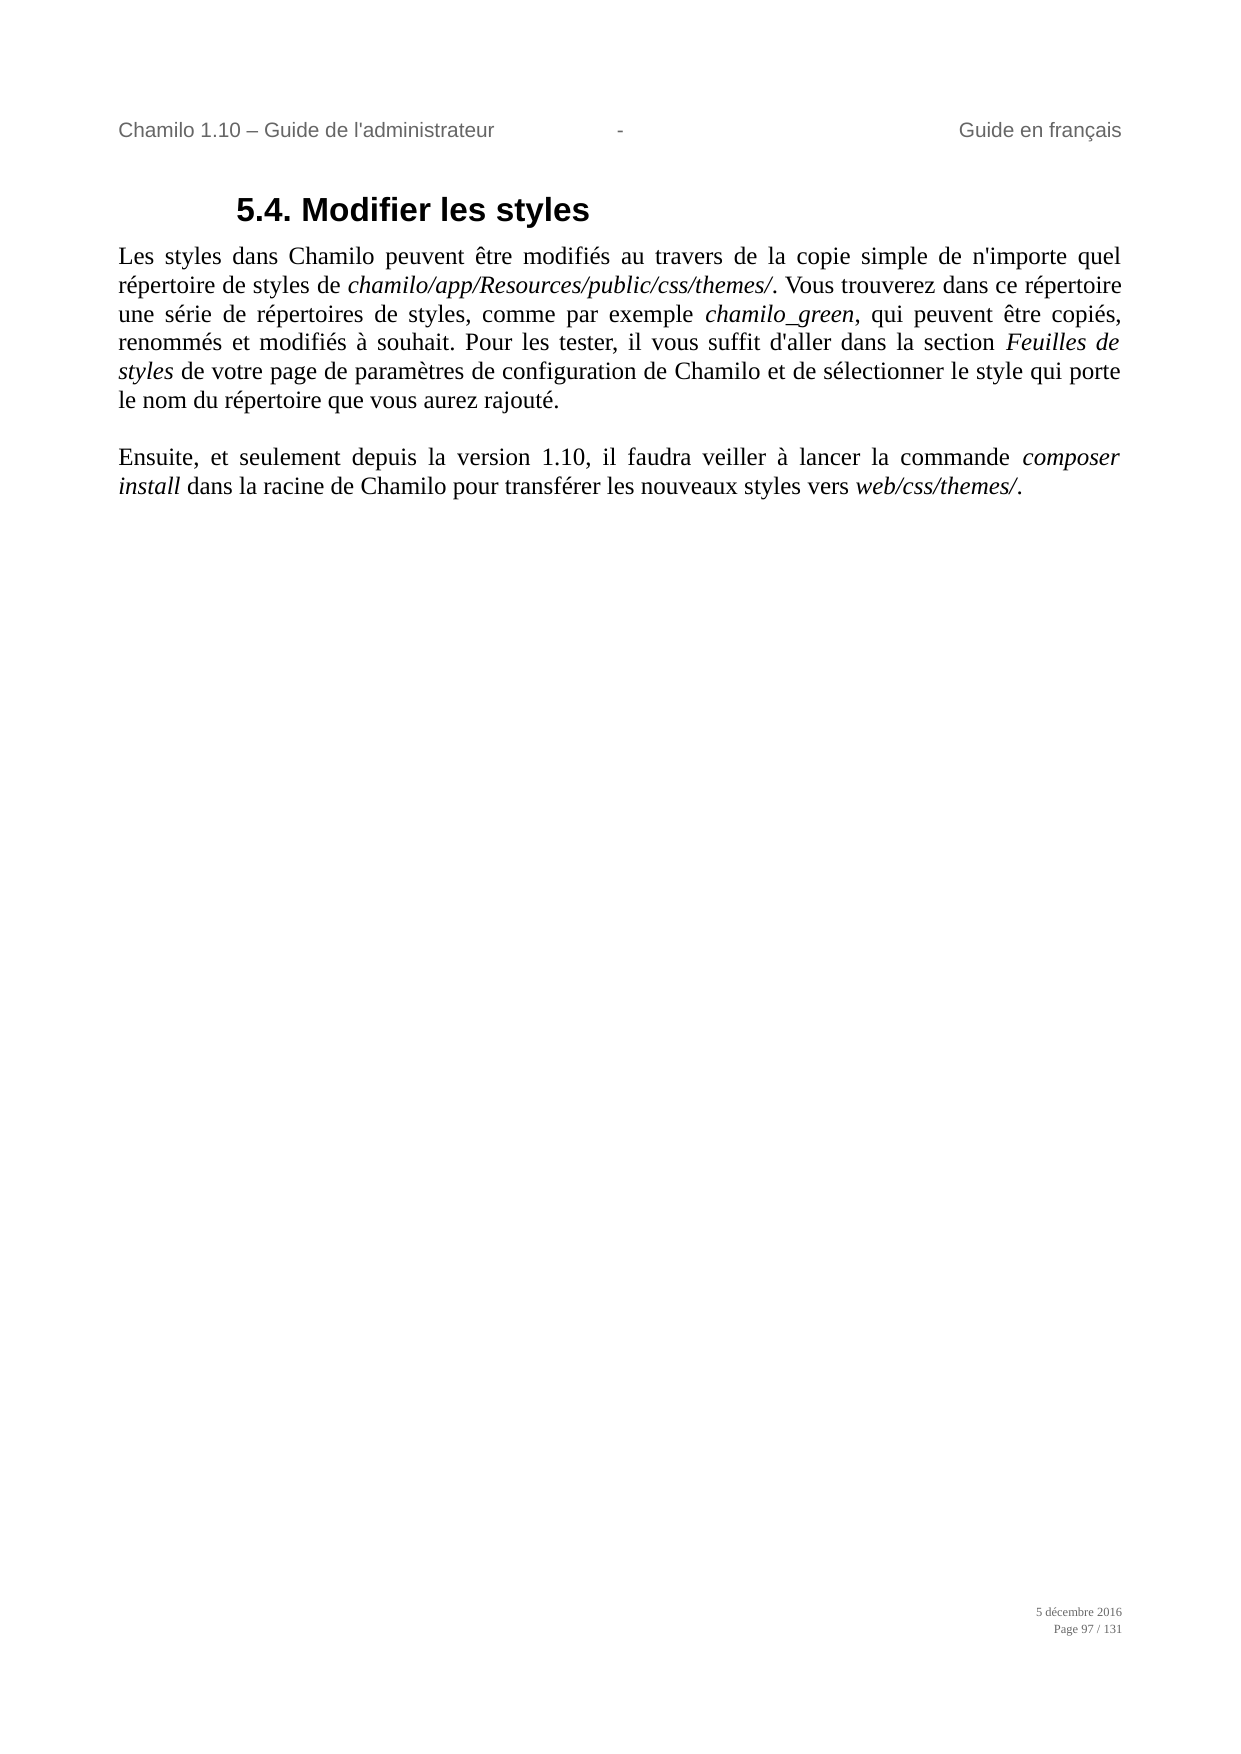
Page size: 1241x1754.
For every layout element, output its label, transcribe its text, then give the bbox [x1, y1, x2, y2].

subtitle Modifier les styles [236, 190, 1122, 229]
text Ensuite, et seulement depuis la version 1.10, il faudra veiller à lancer la commande composer install dans la racine de Chamilo pour transférer les nouveaux styles vers web/css/themes/. [118, 442, 1122, 500]
text Les styles dans Chamilo peuvent être modifiés au travers de la copie simple de n'importe quel répertoire de styles de chamilo/app/Resources/public/css/themes/. Vous trouverez dans ce répertoire une série de répertoires de styles, comme par exemple chamilo_green, qui peuvent être copiés, renommés et modifiés à souhait. Pour les tester, il vous suffit d'aller dans la section Feuilles de styles de votre page de paramètres de configuration de Chamilo et de sélectionner le style qui porte le nom du répertoire que vous aurez rajouté. [118, 241, 1122, 414]
